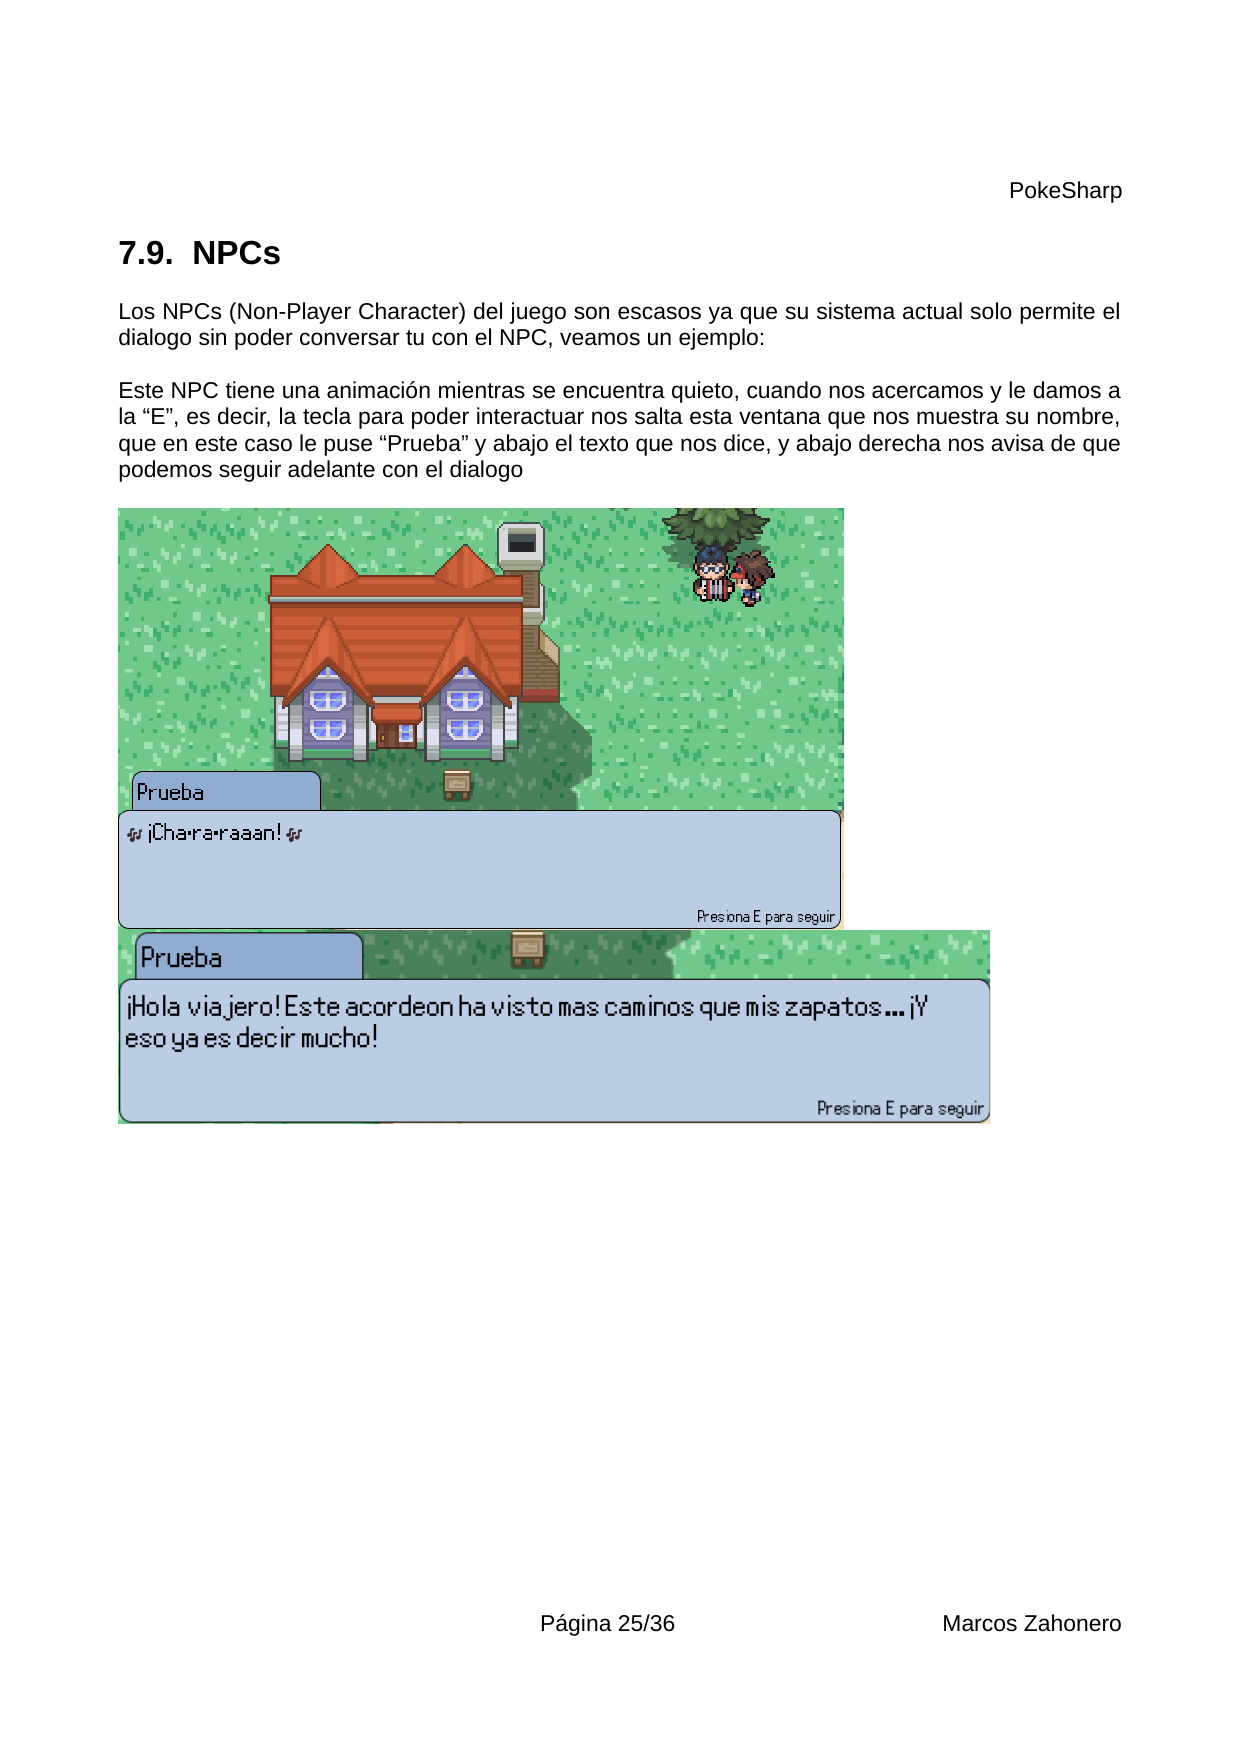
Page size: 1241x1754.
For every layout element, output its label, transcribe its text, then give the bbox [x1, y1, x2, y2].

subtitle NPCs [118, 233, 1122, 271]
text Los NPCs (Non-Player Character) del juego son escasos ya que su sistema actual solo permite el dialogo sin poder conversar tu con el NPC, veamos un ejemplo: [118, 298, 1122, 351]
picture [118, 508, 990, 1124]
text Este NPC tiene una animación mientras se encuentra quieto, cuando nos acercamos y le damos a la “E”, es decir, la tecla para poder interactuar nos salta esta ventana que nos muestra su nombre, que en este caso le puse “Prueba” y abajo el texto que nos dice, y abajo derecha nos avisa de que podemos seguir adelante con el dialogo [118, 377, 1122, 482]
